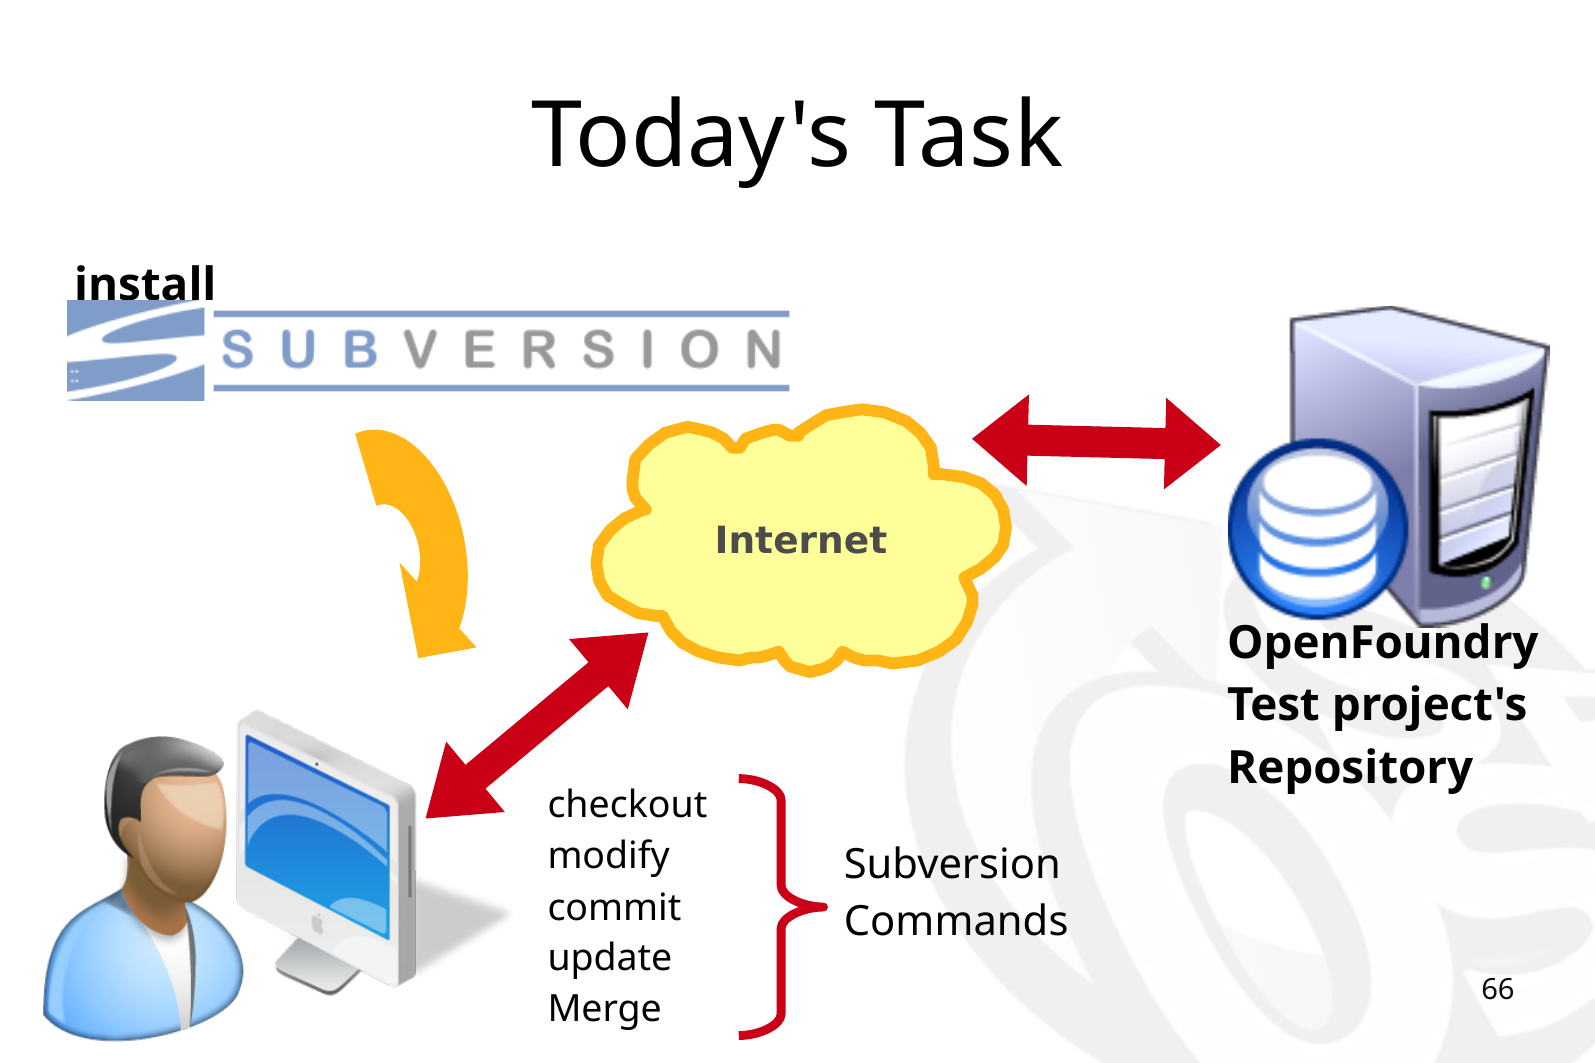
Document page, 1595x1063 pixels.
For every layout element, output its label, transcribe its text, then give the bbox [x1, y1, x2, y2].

text_box [972, 394, 1221, 490]
text_box OpenFoundry Test project's Repository [1194, 601, 1595, 830]
picture [67, 300, 799, 401]
text_box install [56, 240, 252, 315]
text_box Internet [596, 409, 1007, 673]
picture [1228, 306, 1550, 601]
text_box Subversion Commands [828, 826, 1105, 939]
picture [0, 703, 523, 1043]
text_box [425, 632, 649, 819]
title Today's Task [79, 42, 1515, 220]
text_box [355, 429, 477, 659]
text_box checkout modify commit update Merge ... [523, 770, 810, 1047]
